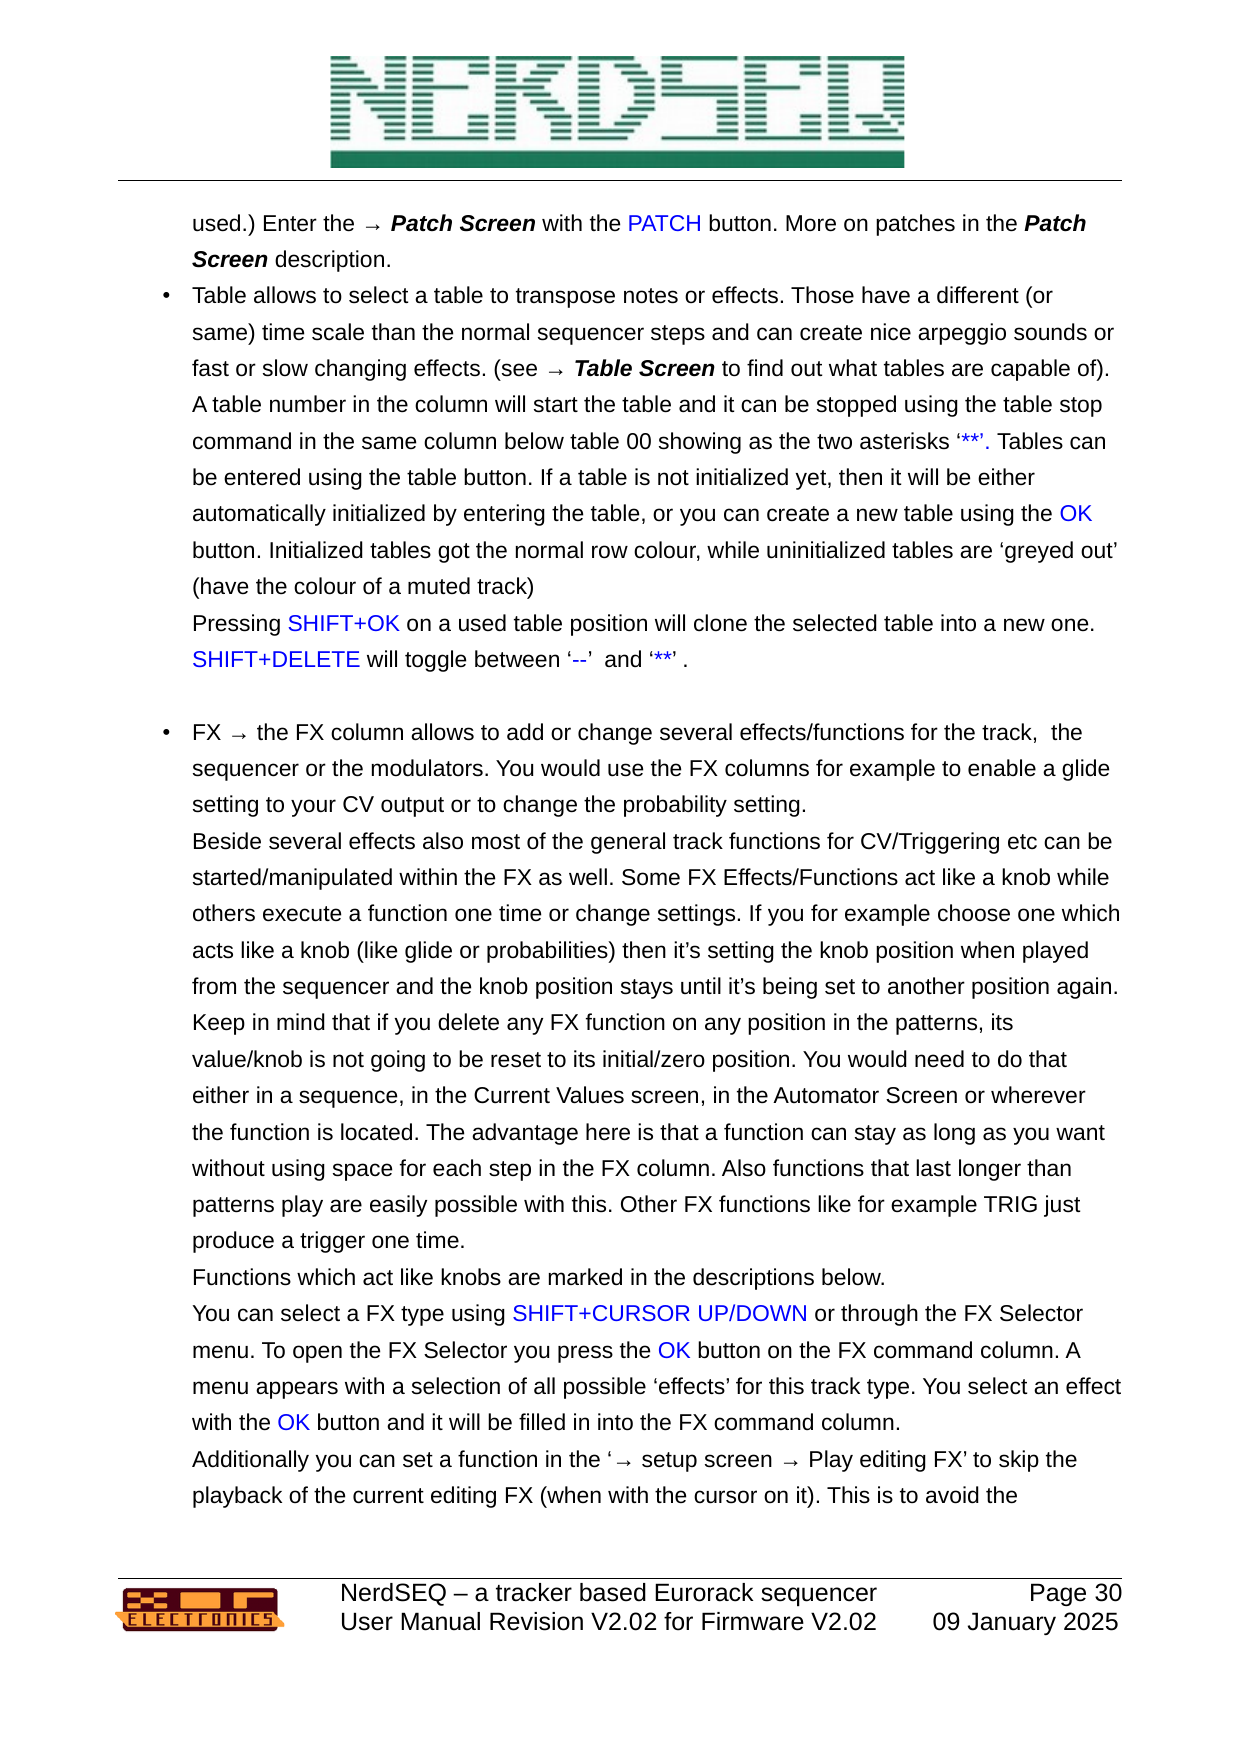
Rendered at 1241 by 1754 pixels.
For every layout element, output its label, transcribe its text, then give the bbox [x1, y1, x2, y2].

picture [330, 56, 905, 168]
list used.) Enter the → Patch Screen with the PATCH button. More on patches in the Patch Screen description. [162, 209, 1122, 272]
list Table allows to select a table to transpose notes or effects. Those have a different (or same) time scale than the normal sequencer steps and can create nice arpeggio sounds or fast or slow changing effects. (see → Table Screen to find out what tables are capable of). [162, 282, 1122, 381]
list Beside several effects also most of the general track functions for CV/Triggering etc can be started/manipulated within the FX as well. Some FX Effects/Functions act like a knob while others execute a function one time or change settings. If you for example choose one which acts like a knob (like glide or probabilities) then it’s setting the knob position when played from the sequencer and the knob position stays until it’s being set to another position again. Keep in mind that if you delete any FX function on any position in the patterns, its value/knob is not going to be reset to its initial/zero position. You would need to do that either in a sequence, in the Current Values screen, in the Automator Screen or wherever the function is located. The advantage here is that a function can stay as long as you want without using space for each step in the FX column. Also functions that last longer than patterns play are easily possible with this. Other FX functions like for example TRIG just produce a trigger one time. Functions which act like knobs are marked in the descriptions below. You can select a FX type using SHIFT+CURSOR UP/DOWN or through the FX Selector menu. To open the FX Selector you press the OK button on the FX command column. A menu appears with a selection of all possible ‘effects’ for this track type. You select an effect with the OK button and it will be filled in into the FX command column. [162, 828, 1122, 1436]
picture [115, 1584, 285, 1634]
list SHIFT+DELETE will toggle between ‘--’ and ‘**’ . [162, 646, 1122, 672]
list A table number in the column will start the table and it can be stopped using the table stop command in the same column below table 00 showing as the two asterisks ‘**’. Tables can be entered using the table button. If a table is not initialized yet, then it will be either automatically initialized by entering the table, or you can create a new table using the OK button. Initialized tables got the normal row colour, while uninitialized tables are ‘greyed out’ (have the colour of a muted track) [162, 391, 1122, 599]
list FX → the FX column allows to add or change several effects/functions for the track, the sequencer or the modulators. You would use the FX columns for example to enable a glide setting to your CV output or to change the probability setting. [162, 718, 1122, 818]
list Pressing SHIFT+OK on a used table position will clone the selected table into a new one. [162, 609, 1122, 636]
list Additionally you can set a function in the ‘→ setup screen → Play editing FX’ to skip the playback of the current editing FX (when with the cursor on it). This is to avoid the [162, 1446, 1122, 1508]
